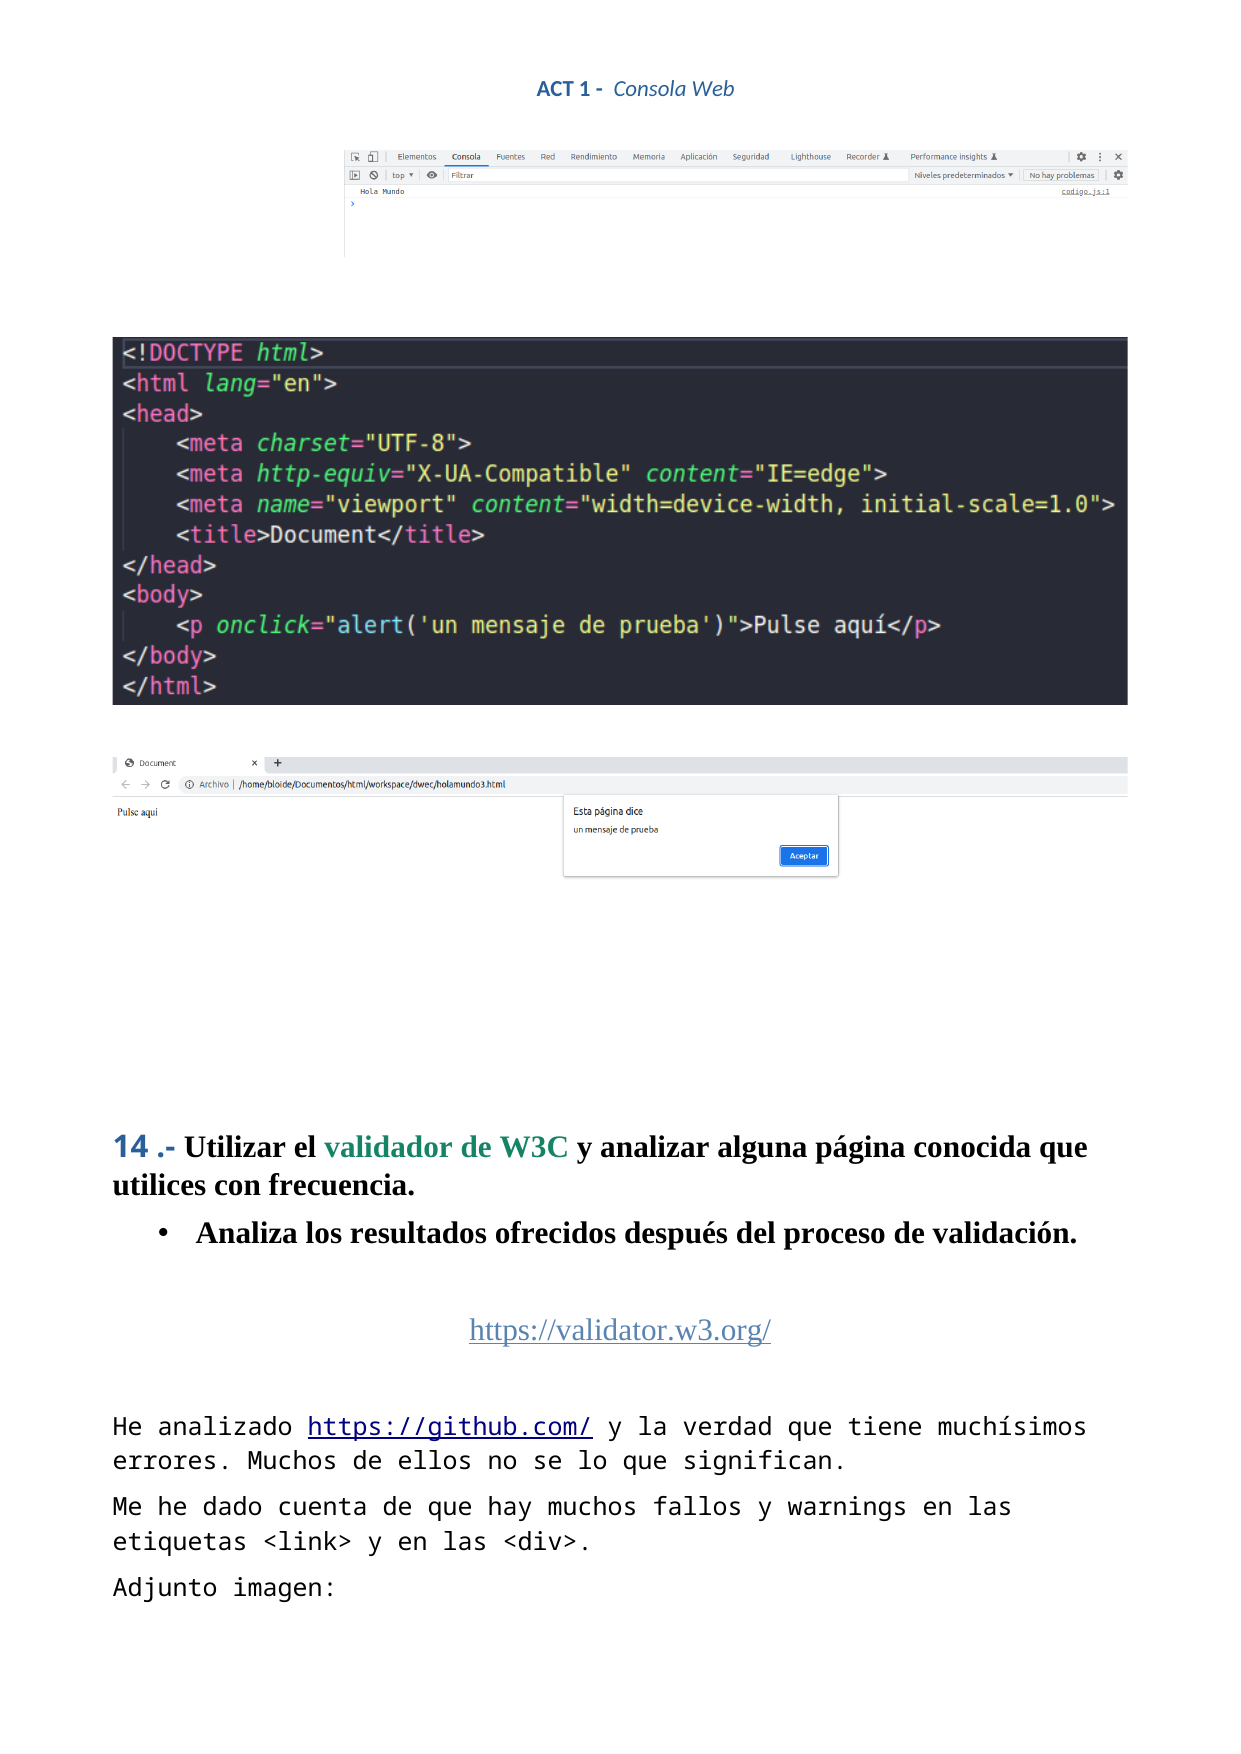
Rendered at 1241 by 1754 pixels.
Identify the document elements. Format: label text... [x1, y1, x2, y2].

picture [112, 150, 1128, 257]
picture [112, 757, 1128, 909]
text 14 .- Utilizar el validador de W3C y analizar alguna página conocida que utilices con frecuencia. [112, 1124, 1128, 1202]
text https://validator.w3.org/ [112, 1312, 1128, 1347]
list Analiza los resultados ofrecidos después del proceso de validación. [158, 1215, 1128, 1251]
picture [112, 337, 1128, 705]
text Me he dado cuenta de que hay muchos fallos y warnings en las etiquetas <link> y en las <div>. [112, 1489, 1128, 1557]
text He analizado https://github.com/ y la verdad que tiene muchísimos errores. Muchos de ellos no se lo que significan. [112, 1408, 1128, 1477]
text Adjunto imagen: [112, 1570, 1128, 1604]
